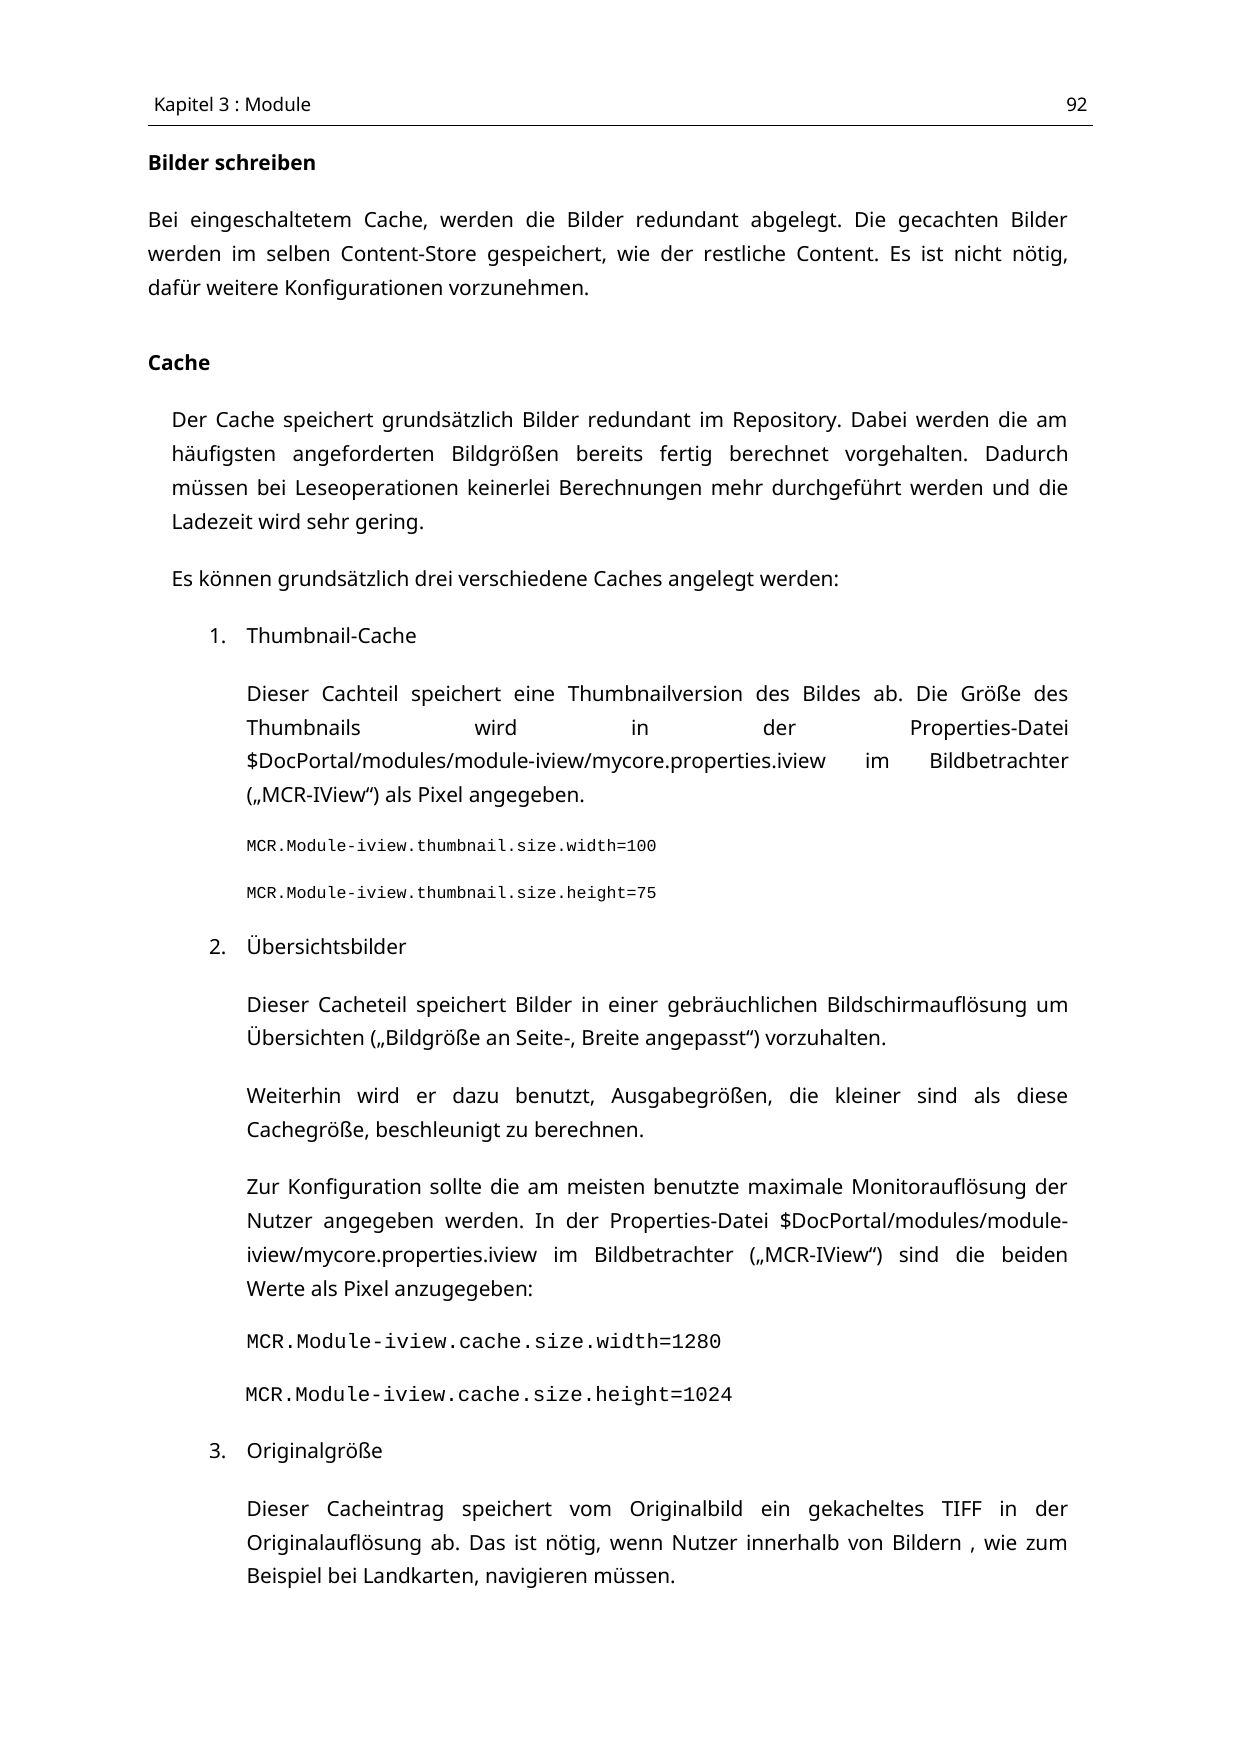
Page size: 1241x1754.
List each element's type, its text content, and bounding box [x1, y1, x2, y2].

list MCR.Module-iview.thumbnail.size.width=100 [209, 838, 1069, 857]
list Thumbnail-Cache [209, 622, 1069, 650]
subtitle Bilder schreiben [148, 148, 1092, 176]
list Dieser Cachteil speichert eine Thumbnailversion des Bildes ab. Die Größe des Thumbnails wird in der Properties-Datei $DocPortal/modules/module-iview/mycore.properties.iview im Bildbetrachter („MCR-IView“) als Pixel angegeben. [209, 679, 1069, 809]
text Es können grundsätzlich drei verschiedene Caches angelegt werden: [171, 564, 1069, 592]
list Originalgröße [209, 1437, 1069, 1465]
list Übersichtsbilder [209, 932, 1069, 961]
list Weiterhin wird er dazu benutzt, Ausgabegrößen, die kleiner sind als diese Cachegröße, beschleunigt zu berechnen. [209, 1081, 1069, 1143]
list Dieser Cacheintrag speichert vom Originalbild ein gekacheltes TIFF in der Originalauflösung ab. Das ist nötig, wenn Nutzer innerhalb von Bildern , wie zum Beispiel bei Landkarten, navigieren müssen. [209, 1494, 1069, 1590]
list MCR.Module-iview.thumbnail.size.height=75 [209, 884, 1069, 903]
text Bei eingeschaltetem Cache, werden die Bilder redundant abgelegt. Die gecachten Bilder werden im selben Content-Store gespeichert, wie der restliche Content. Es ist nicht nötig, dafür weitere Konfigurationen vorzunehmen. [148, 205, 1069, 301]
list MCR.Module-iview.cache.size.width=1280 [209, 1331, 1069, 1355]
list Zur Konfiguration sollte die am meisten benutzte maximale Monitorauflösung der Nutzer angegeben werden. In der Properties-Datei $DocPortal/modules/module-iview/mycore.properties.iview im Bildbetrachter („MCR-IView“) sind die beiden Werte als Pixel anzugegeben: [209, 1172, 1069, 1302]
text MCR.Module-iview.cache.size.height=1024 [171, 1384, 1069, 1407]
list Dieser Cacheteil speichert Bilder in einer gebräuchlichen Bildschirmauflösung um Übersichten („Bildgröße an Seite-, Breite angepasst“) vorzuhalten. [209, 990, 1069, 1052]
text Der Cache speichert grundsätzlich Bilder redundant im Repository. Dabei werden die am häufigsten angeforderten Bildgrößen bereits fertig berechnet vorgehalten. Dadurch müssen bei Leseoperationen keinerlei Berechnungen mehr durchgeführt werden und die Ladezeit wird sehr gering. [171, 405, 1069, 535]
subtitle Cache [148, 348, 1092, 376]
